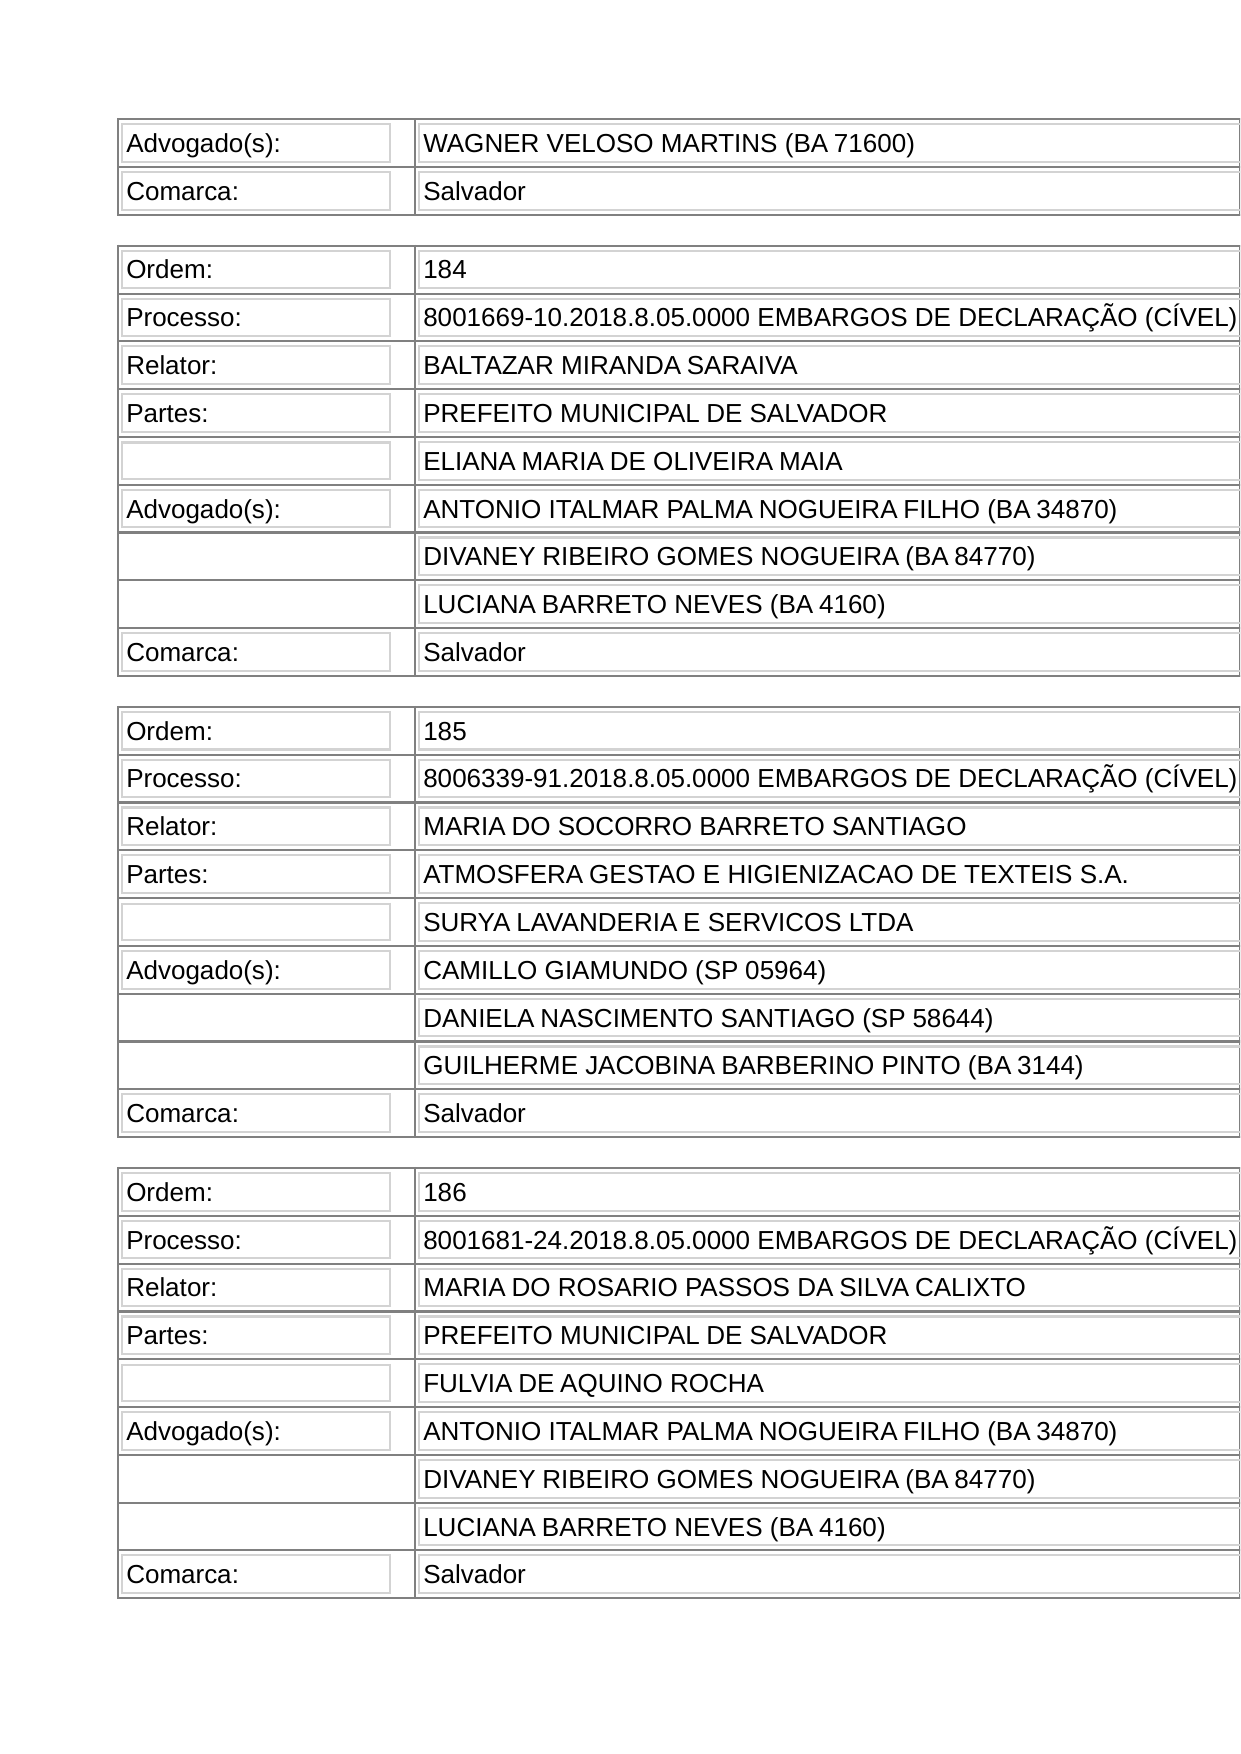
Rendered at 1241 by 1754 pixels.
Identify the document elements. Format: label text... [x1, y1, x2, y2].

table_cell LUCIANA BARRETO NEVES (BA 4160) [416, 1504, 1239, 1549]
table_cell Comarca: [119, 1551, 414, 1597]
table_cell Comarca: [119, 1090, 414, 1136]
table_cell ELIANA MARIA DE OLIVEIRA MAIA [416, 438, 1239, 484]
table_header Ordem: [119, 1169, 414, 1215]
table_cell Processo: [119, 295, 414, 340]
table_cell [119, 1043, 414, 1088]
table_cell Advogado(s): [119, 486, 414, 531]
table_header 185 [416, 708, 1239, 753]
table_cell [119, 995, 414, 1040]
table_cell 8001681-24.2018.8.05.0000 EMBARGOS DE DECLARAÇÃO (CÍVEL) [416, 1217, 1239, 1262]
table_cell Comarca: [119, 168, 414, 214]
table_cell Partes: [119, 1313, 414, 1358]
table_cell Salvador [416, 629, 1239, 675]
table_cell Partes: [119, 390, 414, 436]
table_cell PREFEITO MUNICIPAL DE SALVADOR [416, 1313, 1239, 1358]
table_header 184 [416, 247, 1239, 292]
table_cell [119, 1456, 414, 1502]
table_cell [119, 1360, 414, 1406]
table_cell DIVANEY RIBEIRO GOMES NOGUEIRA (BA 84770) [416, 534, 1239, 579]
table_cell CAMILLO GIAMUNDO (SP 05964) [416, 947, 1239, 993]
table_cell SURYA LAVANDERIA E SERVICOS LTDA [416, 899, 1239, 945]
table_cell BALTAZAR MIRANDA SARAIVA [416, 342, 1239, 388]
table_cell Advogado(s): [119, 120, 414, 166]
table_cell Processo: [119, 756, 414, 801]
table_cell LUCIANA BARRETO NEVES (BA 4160) [416, 581, 1239, 627]
table_cell Relator: [119, 1265, 414, 1310]
table_cell Comarca: [119, 629, 414, 675]
table_cell Salvador [416, 1551, 1239, 1597]
table_cell [119, 899, 414, 945]
table_cell [119, 438, 414, 484]
table_cell FULVIA DE AQUINO ROCHA [416, 1360, 1239, 1406]
table_cell Relator: [119, 342, 414, 388]
table_cell Processo: [119, 1217, 414, 1262]
table_cell [119, 534, 414, 579]
table_cell MARIA DO ROSARIO PASSOS DA SILVA CALIXTO [416, 1265, 1239, 1310]
table_cell ATMOSFERA GESTAO E HIGIENIZACAO DE TEXTEIS S.A. [416, 851, 1239, 897]
table_cell DANIELA NASCIMENTO SANTIAGO (SP 58644) [416, 995, 1239, 1040]
table_cell Advogado(s): [119, 947, 414, 993]
table_cell [119, 1504, 414, 1549]
table_cell Partes: [119, 851, 414, 897]
table_cell PREFEITO MUNICIPAL DE SALVADOR [416, 390, 1239, 436]
table_cell DIVANEY RIBEIRO GOMES NOGUEIRA (BA 84770) [416, 1456, 1239, 1502]
table_cell 8006339-91.2018.8.05.0000 EMBARGOS DE DECLARAÇÃO (CÍVEL) [416, 756, 1239, 801]
table_header 186 [416, 1169, 1239, 1215]
table_cell ANTONIO ITALMAR PALMA NOGUEIRA FILHO (BA 34870) [416, 486, 1239, 531]
table_header Ordem: [119, 247, 414, 292]
table_cell Salvador [416, 168, 1239, 214]
table_cell GUILHERME JACOBINA BARBERINO PINTO (BA 3144) [416, 1043, 1239, 1088]
table_cell Relator: [119, 804, 414, 849]
table_header Ordem: [119, 708, 414, 753]
table_cell [119, 581, 414, 627]
table_cell Advogado(s): [119, 1408, 414, 1454]
table_cell ANTONIO ITALMAR PALMA NOGUEIRA FILHO (BA 34870) [416, 1408, 1239, 1454]
table_cell 8001669-10.2018.8.05.0000 EMBARGOS DE DECLARAÇÃO (CÍVEL) [416, 295, 1239, 340]
table_cell MARIA DO SOCORRO BARRETO SANTIAGO [416, 804, 1239, 849]
table_cell WAGNER VELOSO MARTINS (BA 71600) [416, 120, 1239, 166]
table_cell Salvador [416, 1090, 1239, 1136]
